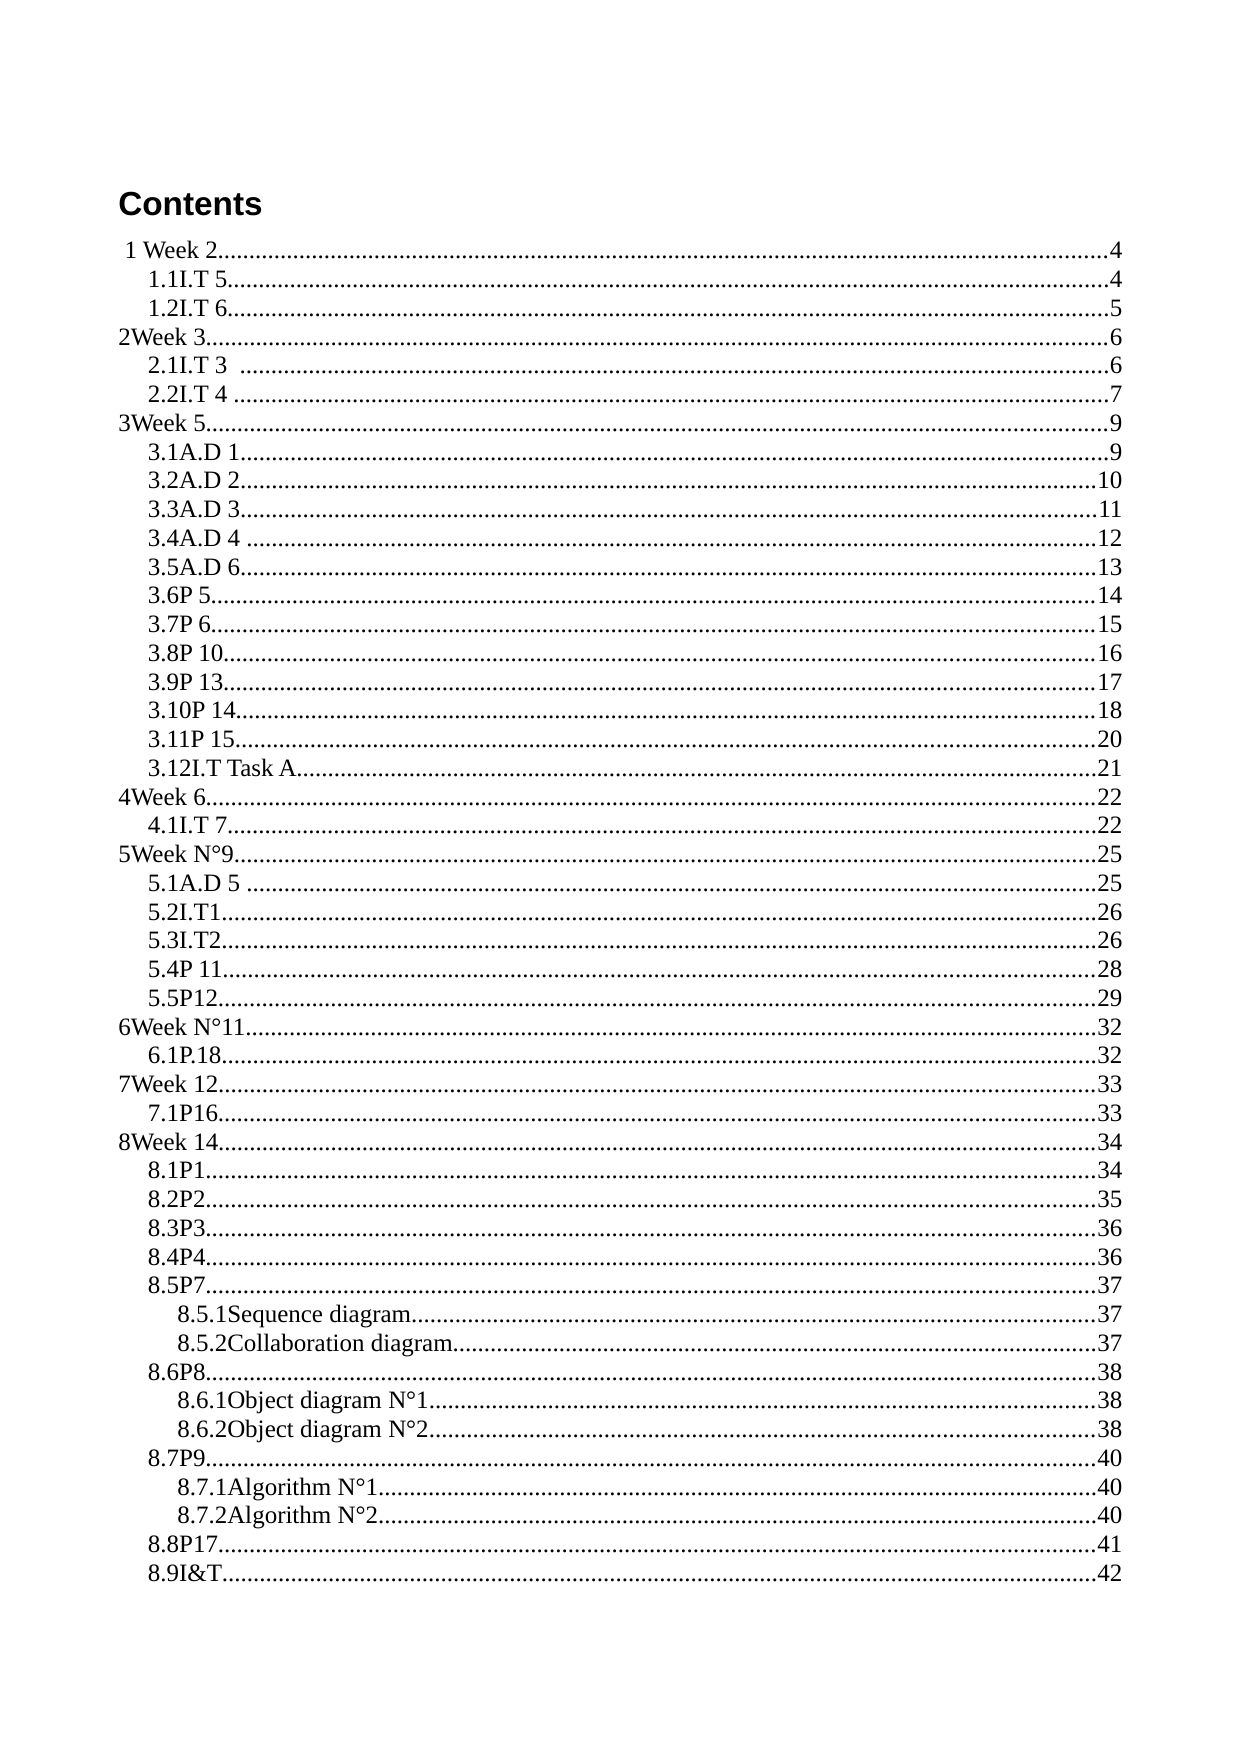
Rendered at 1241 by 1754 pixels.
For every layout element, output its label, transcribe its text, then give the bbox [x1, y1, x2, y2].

text 5.5P12 29 [148, 983, 1122, 1012]
text 8.4P4 36 [148, 1242, 1122, 1270]
text 8.7P9 40 [148, 1443, 1122, 1472]
text 6.1P.18 32 [148, 1040, 1122, 1069]
text 8.6.1Object diagram N°1 38 [177, 1385, 1122, 1414]
text 3Week 5 9 [118, 408, 1122, 437]
text 5.3I.T2 26 [148, 925, 1122, 954]
text 5Week N°9 25 [118, 839, 1122, 868]
text 3.6P 5 14 [148, 580, 1122, 609]
subtitle Contents [118, 184, 1122, 223]
text 2.2I.T 4 7 [148, 379, 1122, 408]
text 3.10P 14 18 [148, 695, 1122, 724]
text 3.11P 15 20 [148, 724, 1122, 753]
text 8.2P2 35 [148, 1184, 1122, 1213]
text 7Week 12 33 [118, 1069, 1122, 1098]
text 1.1I.T 5 4 [148, 264, 1122, 293]
text 1 Week 2 4 [118, 235, 1122, 264]
text 3.4A.D 4 12 [148, 523, 1122, 552]
text 3.8P 10 16 [148, 638, 1122, 667]
text 8.5.1Sequence diagram 37 [177, 1299, 1122, 1328]
text 3.2A.D 2 10 [148, 465, 1122, 494]
text 8.9I&T 42 [148, 1558, 1122, 1587]
text 4.1I.T 7 22 [148, 810, 1122, 839]
text 3.7P 6 15 [148, 609, 1122, 638]
text 4Week 6 22 [118, 782, 1122, 810]
text 8.7.1Algorithm N°1 40 [177, 1472, 1122, 1500]
text 5.2I.T1 26 [148, 897, 1122, 925]
text 3.1A.D 1 9 [148, 437, 1122, 465]
text 1.2I.T 6 5 [148, 293, 1122, 322]
text 3.9P 13 17 [148, 667, 1122, 695]
text 8.5.2Collaboration diagram 37 [177, 1328, 1122, 1357]
text 3.12I.T Task A 21 [148, 753, 1122, 782]
text 8.7.2Algorithm N°2 40 [177, 1500, 1122, 1529]
text 8Week 14 34 [118, 1127, 1122, 1155]
text 5.1A.D 5 25 [148, 868, 1122, 897]
text 5.4P 11 28 [148, 954, 1122, 983]
text 2.1I.T 3 6 [148, 350, 1122, 379]
text 8.5P7 37 [148, 1270, 1122, 1299]
text 3.5A.D 6 13 [148, 552, 1122, 580]
text 3.3A.D 3 11 [148, 494, 1122, 523]
text 8.6P8 38 [148, 1357, 1122, 1385]
text 8.3P3 36 [148, 1213, 1122, 1242]
text 8.8P17 41 [148, 1529, 1122, 1558]
text 7.1P16 33 [148, 1098, 1122, 1127]
text 6Week N°11 32 [118, 1012, 1122, 1040]
text 8.6.2Object diagram N°2 38 [177, 1414, 1122, 1443]
text 8.1P1 34 [148, 1155, 1122, 1184]
text 2Week 3 6 [118, 322, 1122, 350]
